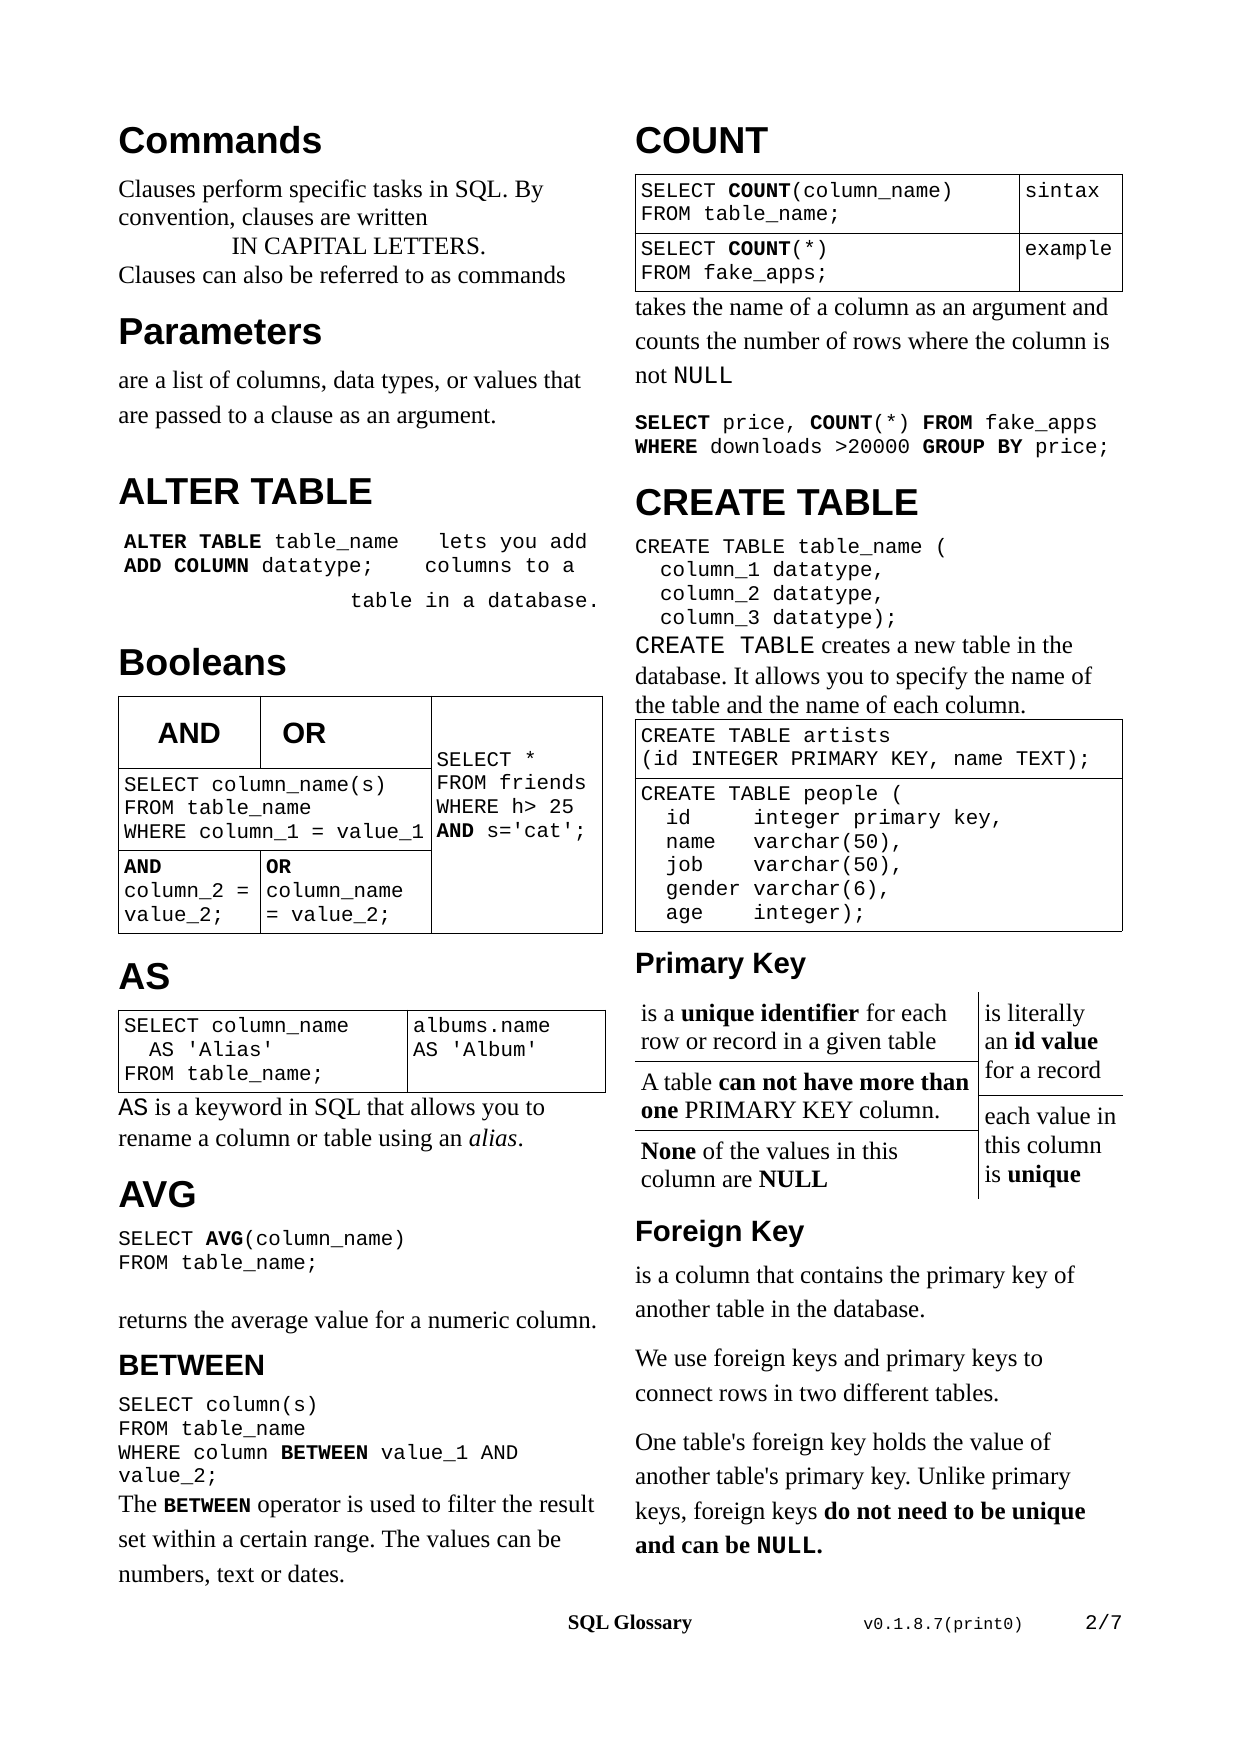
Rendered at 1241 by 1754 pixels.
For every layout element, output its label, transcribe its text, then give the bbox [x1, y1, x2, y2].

subtitle CREATE TABLE [635, 480, 1122, 523]
subtitle Foreign Key [635, 1214, 1122, 1247]
table_header SELECT column_name AS 'Alias' FROM table_name; [119, 1011, 407, 1092]
text SELECT column(s) [118, 1394, 605, 1418]
table_cell None of the values in this column are NULL [635, 1131, 978, 1199]
table_cell A table can not have more than one PRIMARY KEY column. [635, 1062, 978, 1130]
table_cell AND column_2 = value_2; [119, 851, 260, 933]
table_cell each value in this column is unique [979, 1096, 1122, 1199]
table_cell SELECT COUNT(*) FROM fake_apps; [636, 234, 1019, 291]
subtitle AVG [118, 1172, 605, 1216]
text We use foreign keys and primary keys to connect rows in two different tables. [635, 1343, 1122, 1407]
text Clauses perform specific tasks in SQL. By convention, clauses are written [118, 174, 605, 231]
table_header AND [119, 697, 260, 768]
table_cell OR column_name = value_2; [261, 851, 431, 933]
table_header SELECT * FROM friends WHERE h> 25 AND s='cat'; [432, 697, 602, 933]
subtitle Commands [118, 118, 605, 161]
table_cell SELECT column_name(s) FROM table_name WHERE column_1 = value_1 [119, 769, 431, 850]
text is a column that contains the primary key of another table in the database. [635, 1260, 1122, 1323]
text takes the name of a column as an argument and counts the number of rows where the column is not NULL [635, 292, 1122, 391]
table_header CREATE TABLE artists (id INTEGER PRIMARY KEY, name TEXT); [636, 720, 1122, 778]
table_header is a unique identifier for each row or record in a given table [635, 992, 978, 1061]
text are a list of columns, data types, or values that are passed to a clause as an argument. [118, 365, 605, 428]
text SELECT price, COUNT(*) FROM fake_apps [635, 412, 1122, 436]
subtitle Parameters [118, 309, 605, 353]
text CREATE TABLE table_name ( [635, 536, 1122, 559]
table_header albums.name AS 'Album' [408, 1011, 605, 1092]
text The BETWEEN operator is used to filter the result set within a certain range. The values can be numbers, text or dates. [118, 1489, 605, 1588]
text column_3 datatype); [635, 607, 1122, 630]
text Clauses can also be referred to as commands [118, 260, 605, 289]
subtitle ALTER TABLE [118, 469, 605, 513]
text returns the average value for a numeric column. [118, 1305, 605, 1334]
subtitle BETWEEN [118, 1348, 605, 1382]
text FROM table_name [118, 1418, 605, 1442]
text column_2 datatype, [635, 583, 1122, 607]
table_header sintax [1020, 175, 1122, 233]
table_header SELECT COUNT(column_name) FROM table_name; [636, 175, 1019, 233]
text column_1 datatype, [635, 559, 1122, 583]
table_header is literally an id value for a record [979, 992, 1122, 1095]
subtitle COUNT [635, 118, 1122, 161]
subtitle Primary Key [635, 946, 1122, 979]
text CREATE TABLE creates a new table in the database. It allows you to specify the name of the table and the name of each column. [635, 630, 1122, 719]
subtitle Booleans [118, 640, 605, 683]
text IN CAPITAL LETTERS. [118, 231, 605, 260]
text WHERE downloads >20000 GROUP BY price; [635, 436, 1122, 459]
text SELECT AVG(column_name) [118, 1228, 605, 1252]
table_cell table in a database. [118, 584, 605, 619]
table_cell CREATE TABLE people ( id integer primary key, name varchar(50), job varchar(50), gender varchar(6), age integer); [636, 779, 1122, 931]
text FROM table_name; [118, 1252, 605, 1275]
subtitle AS [118, 954, 605, 997]
table_header ALTER TABLE table_name ADD COLUMN datatype; [118, 525, 419, 584]
text WHERE column BETWEEN value_1 AND value_2; [118, 1442, 605, 1489]
table_header OR [261, 697, 431, 768]
table_header lets you add columns to a [419, 525, 605, 584]
text AS is a keyword in SQL that allows you to rename a column or table using an alias. [118, 1093, 605, 1152]
text One table's foreign key holds the value of another table's primary key. Unlike primary keys, foreign keys do not need to be unique and can be NULL. [635, 1427, 1122, 1561]
table_cell example [1020, 234, 1122, 291]
